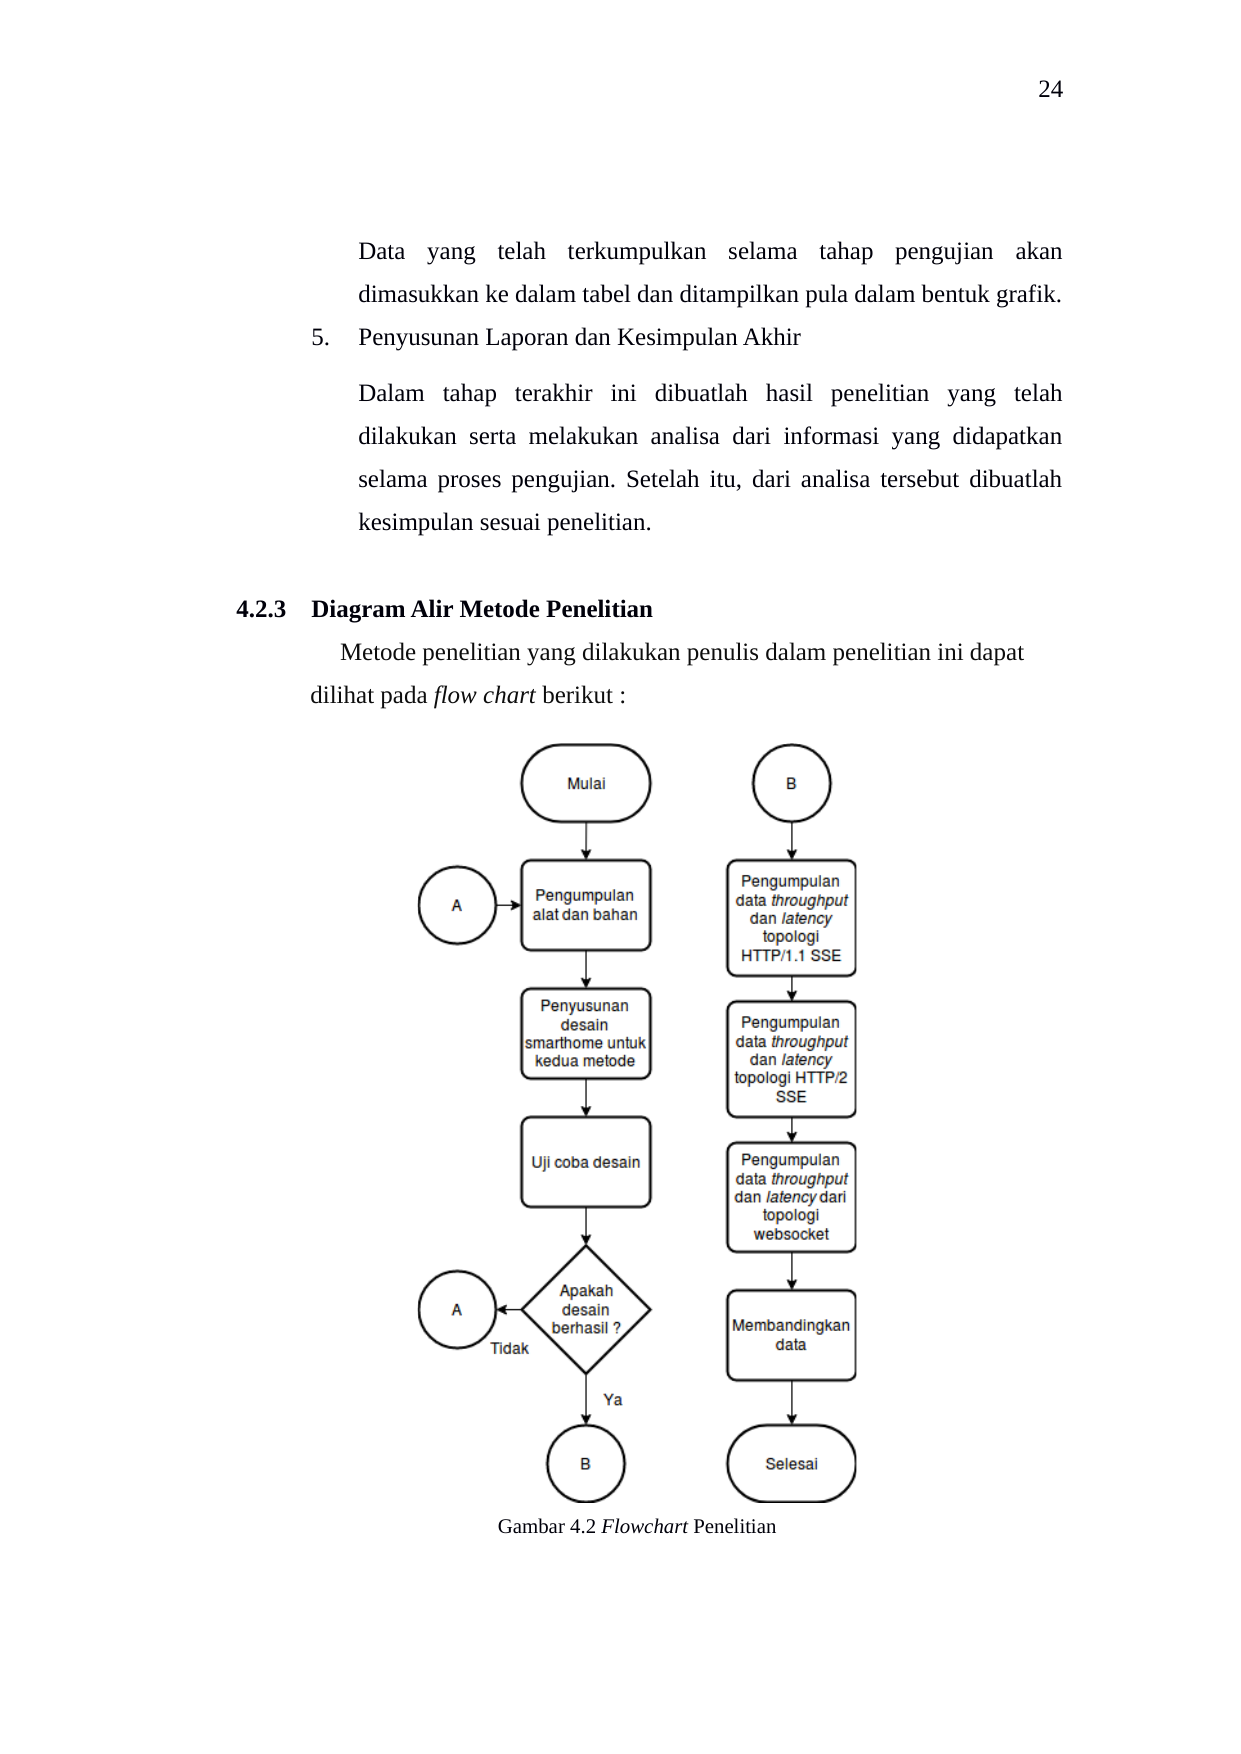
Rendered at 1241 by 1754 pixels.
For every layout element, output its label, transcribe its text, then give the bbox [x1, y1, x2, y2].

text Gambar 4.2 Flowchart Penelitian [418, 1503, 856, 1538]
list Data yang telah terkumpulkan selama tahap pengujian akan dimasukkan ke dalam tabel dan ditampilkan pula dalam bentuk grafik. [321, 236, 1063, 308]
list Penyusunan Laporan dan Kesimpulan Akhir [311, 322, 1063, 351]
list 4.2.3 Diagram Alir Metode Penelitian [236, 594, 1063, 622]
text Metode penelitian yang dilakukan penulis dalam penelitian ini dapat dilihat pada flow chart berikut : [310, 637, 1063, 709]
picture [417, 743, 857, 1503]
list Dalam tahap terakhir ini dibuatlah hasil penelitian yang telah dilakukan serta melakukan analisa dari informasi yang didapatkan selama proses pengujian. Setelah itu, dari analisa tersebut dibuatlah kesimpulan sesuai penelitian. [321, 378, 1063, 536]
